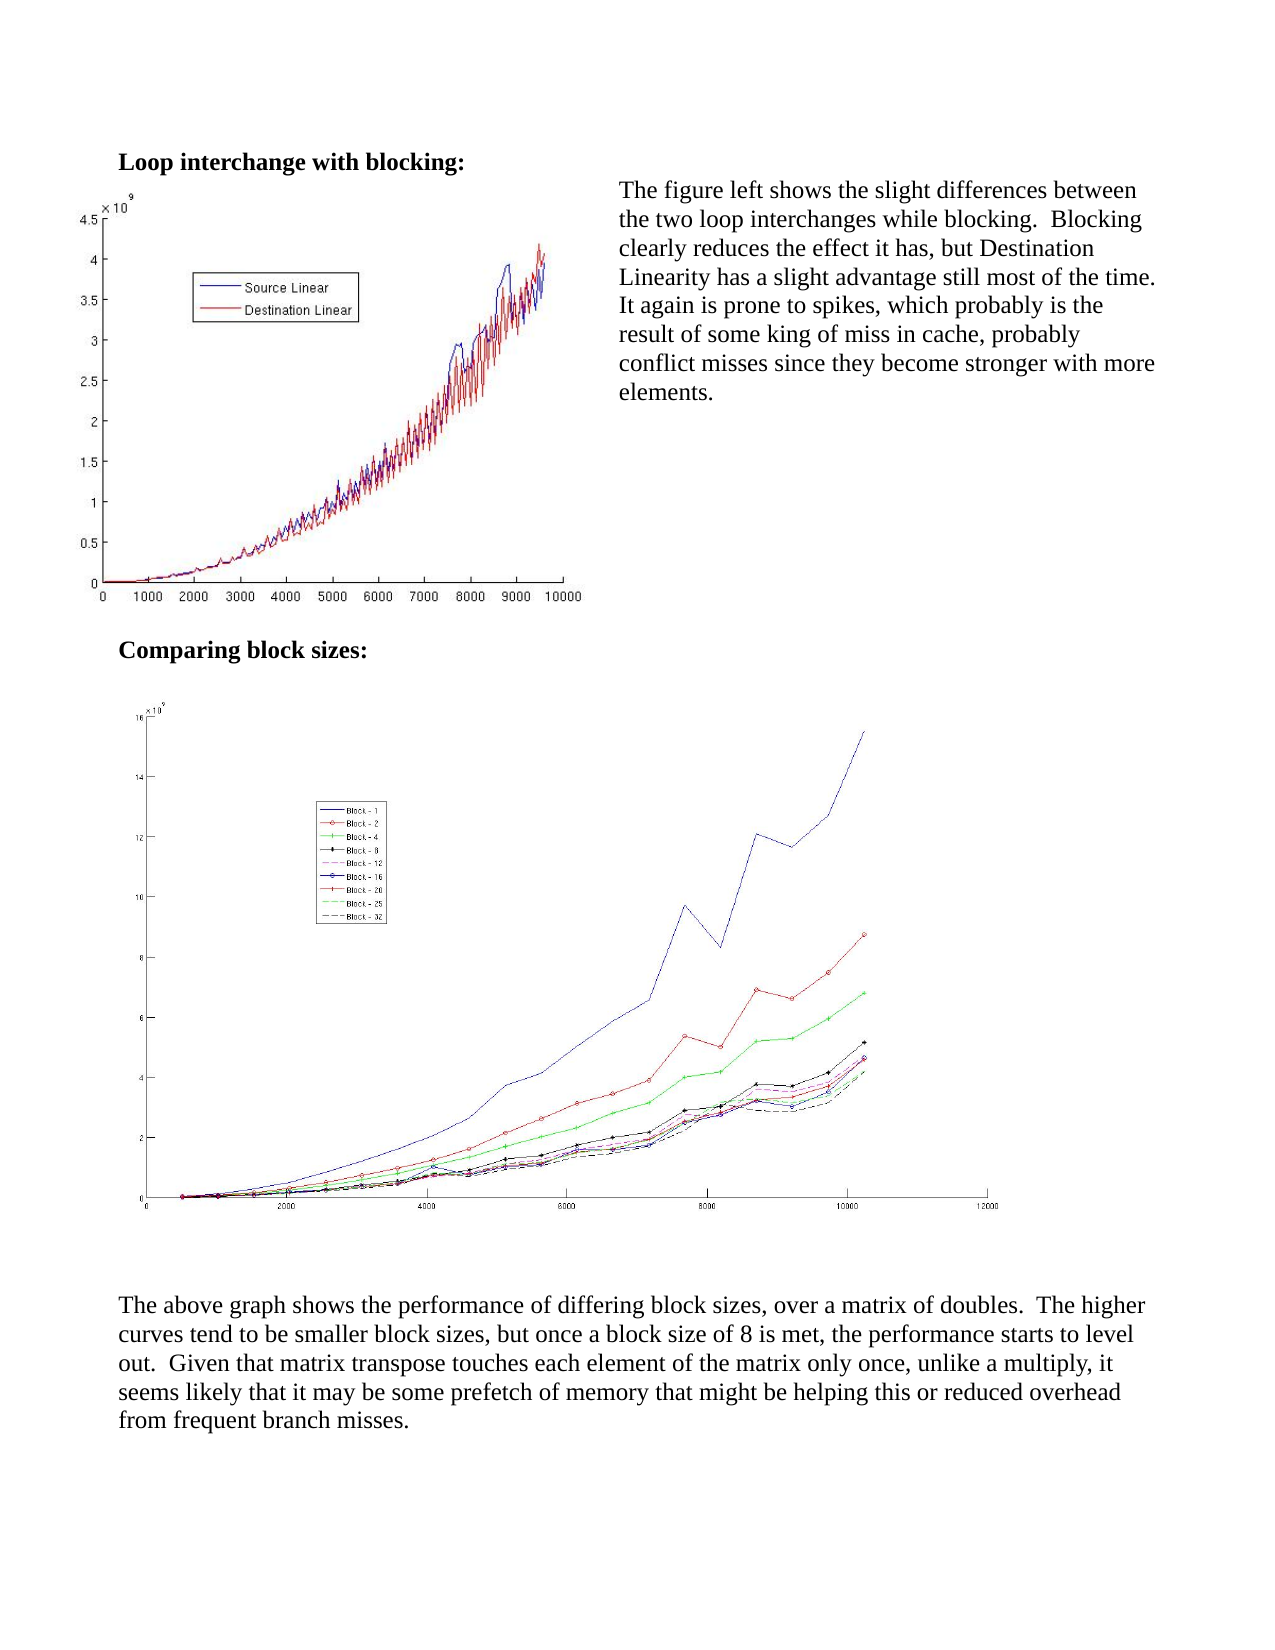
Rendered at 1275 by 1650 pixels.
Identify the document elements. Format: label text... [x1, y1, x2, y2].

text The figure left shows the slight differences between the two loop interchanges while blocking. Blocking clearly reduces the effect it has, but Destination Linearity has a slight advantage still most of the time. It again is prone to spikes, which probably is the result of some king of miss in cache, probably conflict misses since they become stronger with more elements. [118, 176, 1157, 406]
text Loop interchange with blocking: [118, 147, 1157, 176]
picture [25, 185, 619, 631]
picture [5, 672, 1090, 1262]
text The above graph shows the performance of differing block sizes, over a matrix of doubles. The higher curves tend to be smaller block sizes, but once a block size of 8 is met, the performance starts to level out. Given that matrix transpose touches each element of the matrix only once, unlike a multiply, it seems likely that it may be some prefetch of memory that might be helping this or reduced overhead from frequent branch misses. [118, 1291, 1157, 1434]
text Comparing block sizes: [118, 636, 1157, 664]
